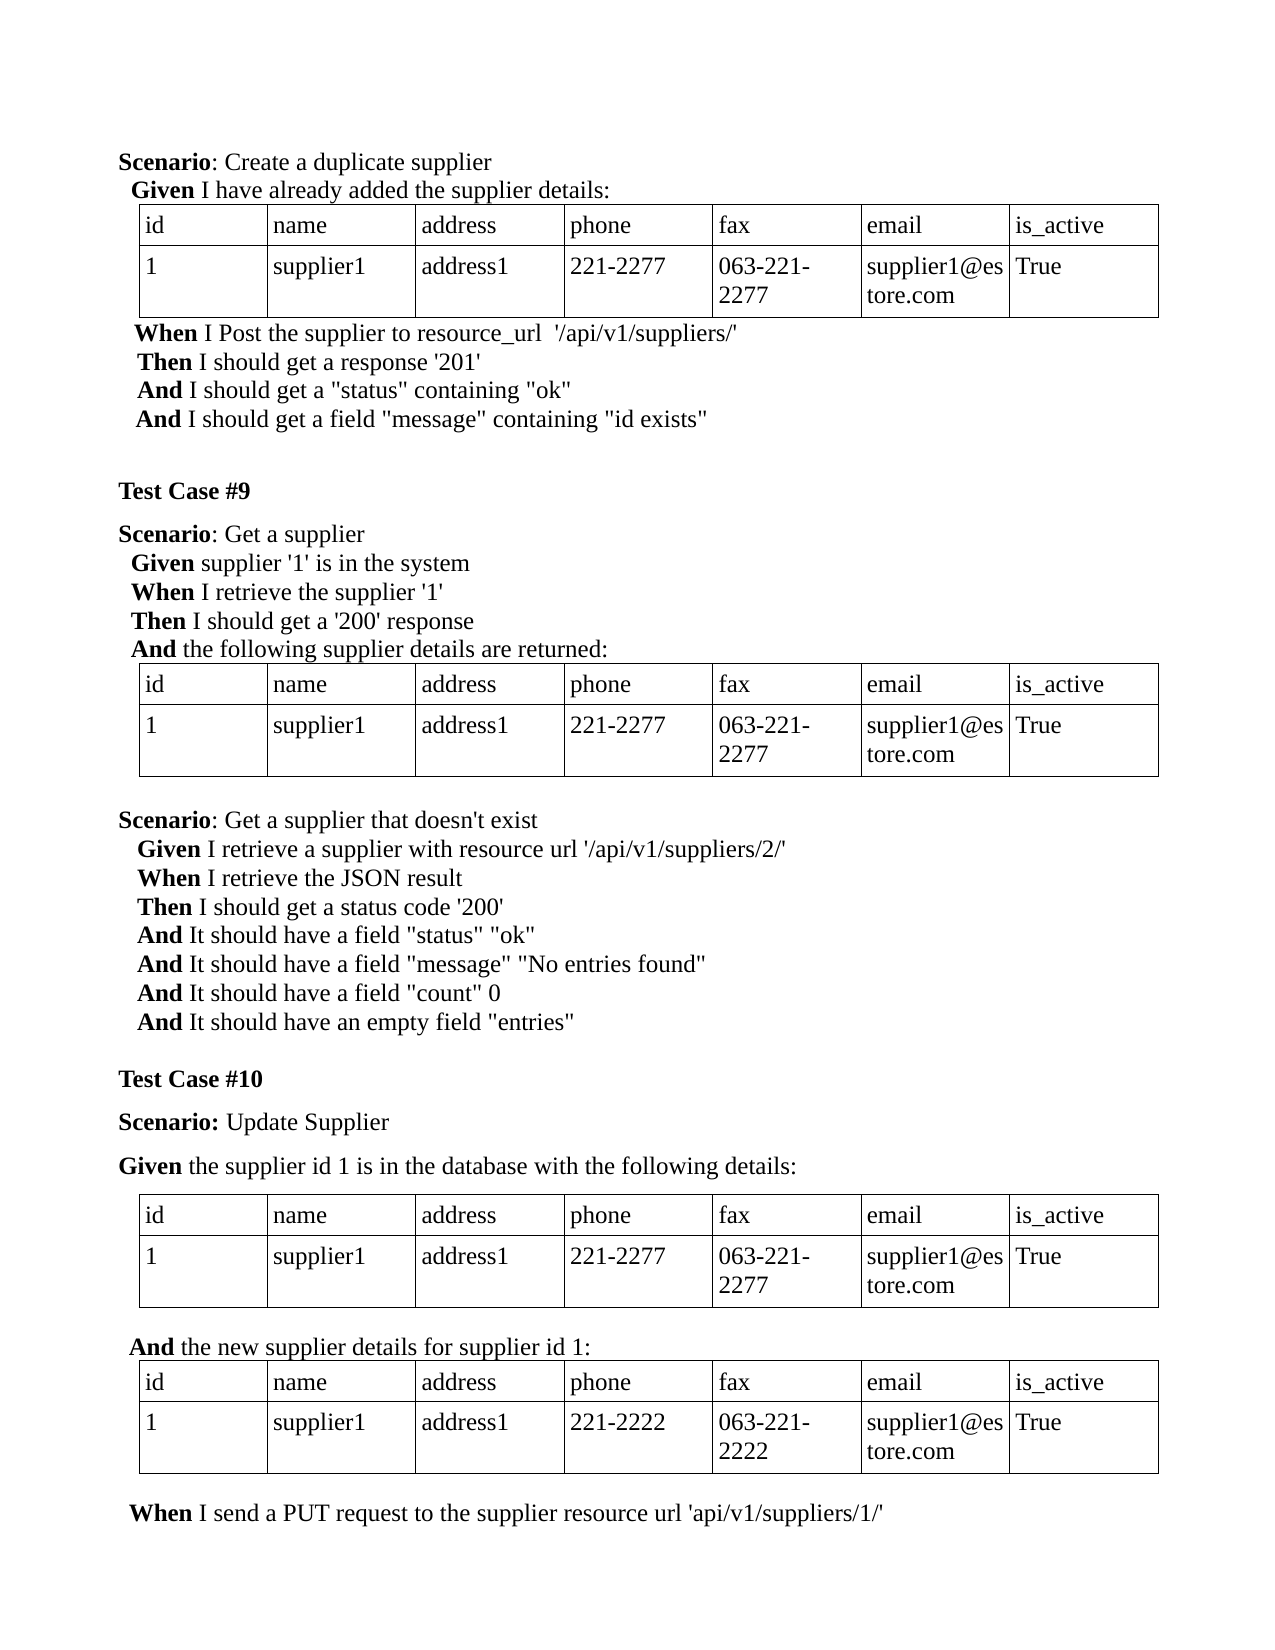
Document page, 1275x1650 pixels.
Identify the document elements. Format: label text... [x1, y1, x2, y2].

table_header phone [565, 664, 712, 704]
table_header name [268, 1195, 415, 1235]
table_header address [416, 664, 564, 704]
table_cell 063-221-2222 [713, 1402, 861, 1473]
text And the following supplier details are returned: [118, 634, 1157, 663]
text And I should get a "status" containing "ok" [118, 375, 1157, 404]
table_header fax [713, 1195, 861, 1235]
table_header name [268, 664, 415, 704]
text And It should have a field "status" "ok" [118, 920, 1157, 949]
text And It should have an empty field "entries" [118, 1007, 1157, 1035]
table_header id [140, 664, 267, 704]
table_cell True [1010, 1402, 1158, 1473]
table_cell 221-2277 [565, 705, 712, 776]
table_cell supplier1@estore.com [862, 1236, 1009, 1307]
table_header fax [713, 205, 861, 245]
table_cell supplier1@estore.com [862, 1402, 1009, 1473]
table_header phone [565, 1195, 712, 1235]
table_header email [862, 205, 1009, 245]
text Test Case #10 [118, 1064, 1157, 1093]
table_header fax [713, 1361, 861, 1401]
table_cell 221-2277 [565, 1236, 712, 1307]
table_cell 1 [140, 1236, 267, 1307]
text When I retrieve the supplier '1' [118, 577, 1157, 606]
text And It should have a field "count" 0 [118, 978, 1157, 1007]
table_header address [416, 1361, 564, 1401]
text Given I have already added the supplier details: [118, 176, 1157, 204]
text Scenario: Update Supplier [118, 1107, 1157, 1136]
table_cell supplier1 [268, 1402, 415, 1473]
table_cell supplier1@estore.com [862, 705, 1009, 776]
table_header phone [565, 1361, 712, 1401]
table_header is_active [1010, 664, 1158, 704]
table_cell True [1010, 705, 1158, 776]
text And I should get a field "message" containing "id exists" [118, 404, 1157, 433]
table_cell address1 [416, 1236, 564, 1307]
table_header name [268, 205, 415, 245]
table_header id [140, 1195, 267, 1235]
table_header address [416, 205, 564, 245]
text When I retrieve the JSON result [118, 863, 1157, 892]
table_cell supplier1 [268, 1236, 415, 1307]
table_header is_active [1010, 205, 1158, 245]
text Given the supplier id 1 is in the database with the following details: [118, 1151, 1157, 1179]
table_cell supplier1@estore.com [862, 246, 1009, 317]
text Scenario: Get a supplier that doesn't exist [118, 805, 1157, 834]
text Given supplier '1' is in the system [118, 548, 1157, 577]
text When I send a PUT request to the supplier resource url 'api/v1/suppliers/1/' [118, 1498, 1157, 1527]
text Scenario: Create a duplicate supplier [118, 147, 1157, 176]
table_cell 1 [140, 1402, 267, 1473]
table_cell supplier1 [268, 246, 415, 317]
table_header phone [565, 205, 712, 245]
table_cell 1 [140, 705, 267, 776]
text Then I should get a '200' response [118, 606, 1157, 634]
text Given I retrieve a supplier with resource url '/api/v1/suppliers/2/' [118, 834, 1157, 863]
text And the new supplier details for supplier id 1: [118, 1332, 1157, 1360]
table_header email [862, 1361, 1009, 1401]
table_cell 221-2222 [565, 1402, 712, 1473]
table_cell address1 [416, 1402, 564, 1473]
text Scenario: Get a supplier [118, 519, 1157, 548]
table_header is_active [1010, 1361, 1158, 1401]
table_header email [862, 664, 1009, 704]
table_header address [416, 1195, 564, 1235]
table_header email [862, 1195, 1009, 1235]
text And It should have a field "message" "No entries found" [118, 949, 1157, 978]
text Then I should get a response '201' [118, 347, 1157, 375]
table_cell 1 [140, 246, 267, 317]
table_cell True [1010, 1236, 1158, 1307]
table_cell address1 [416, 705, 564, 776]
table_cell 063-221-2277 [713, 246, 861, 317]
table_cell 063-221-2277 [713, 1236, 861, 1307]
table_cell supplier1 [268, 705, 415, 776]
table_cell address1 [416, 246, 564, 317]
table_cell 221-2277 [565, 246, 712, 317]
table_cell True [1010, 246, 1158, 317]
table_header name [268, 1361, 415, 1401]
text When I Post the supplier to resource_url '/api/v1/suppliers/' [118, 318, 1157, 347]
table_header id [140, 205, 267, 245]
text Test Case #9 [118, 476, 1157, 505]
table_header is_active [1010, 1195, 1158, 1235]
table_cell 063-221-2277 [713, 705, 861, 776]
table_header id [140, 1361, 267, 1401]
table_header fax [713, 664, 861, 704]
text Then I should get a status code '200' [118, 892, 1157, 920]
